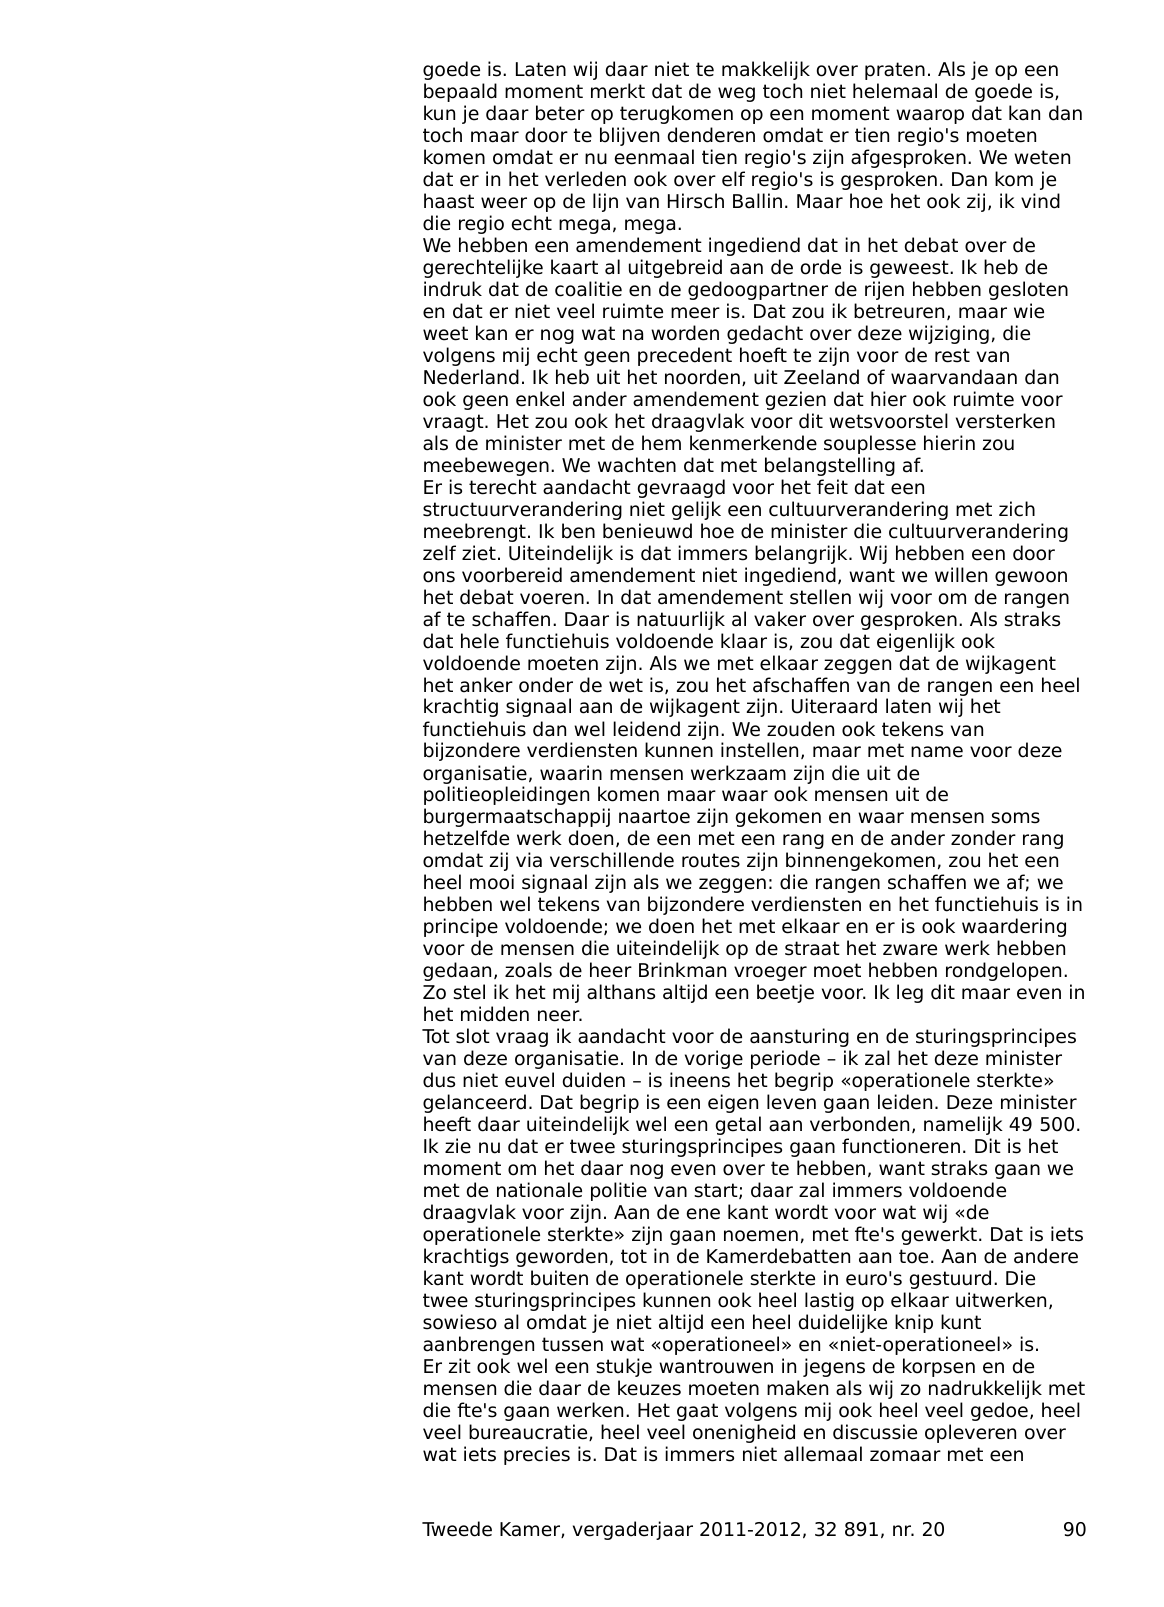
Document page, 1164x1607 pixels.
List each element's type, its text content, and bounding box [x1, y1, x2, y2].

text We hebben een amendement ingediend dat in het debat over de gerechtelijke kaart al uitgebreid aan de orde is geweest. Ik heb de indruk dat de coalitie en de gedoogpartner de rijen hebben gesloten en dat er niet veel ruimte meer is. Dat zou ik betreuren, maar wie weet kan er nog wat na worden gedacht over deze wijziging, die volgens mij echt geen precedent hoeft te zijn voor de rest van Nederland. Ik heb uit het noorden, uit Zeeland of waarvandaan dan ook geen enkel ander amendement gezien dat hier ook ruimte voor vraagt. Het zou ook het draagvlak voor dit wetsvoorstel versterken als de minister met de hem kenmerkende souplesse hierin zou meebewegen. We wachten dat met belangstelling af. [422, 235, 1087, 477]
text goede is. Laten wij daar niet te makkelijk over praten. Als je op een bepaald moment merkt dat de weg toch niet helemaal de goede is, kun je daar beter op terugkomen op een moment waarop dat kan dan toch maar door te blijven denderen omdat er tien regio's moeten komen omdat er nu eenmaal tien regio's zijn afgesproken. We weten dat er in het verleden ook over elf regio's is gesproken. Dan kom je haast weer op de lijn van Hirsch Ballin. Maar hoe het ook zij, ik vind die regio echt mega, mega. [422, 59, 1087, 235]
text Er zit ook wel een stukje wantrouwen in jegens de korpsen en de mensen die daar de keuzes moeten maken als wij zo nadrukkelijk met die fte's gaan werken. Het gaat volgens mij ook heel veel gedoe, heel veel bureaucratie, heel veel onenigheid en discussie opleveren over wat iets precies is. Dat is immers niet allemaal zomaar met een [422, 1356, 1087, 1466]
text Tot slot vraag ik aandacht voor de aansturing en de sturingsprincipes van deze organisatie. In de vorige periode – ik zal het deze minister dus niet euvel duiden – is ineens het begrip «operationele sterkte» gelanceerd. Dat begrip is een eigen leven gaan leiden. Deze minister heeft daar uiteindelijk wel een getal aan verbonden, namelijk 49 500. Ik zie nu dat er twee sturingsprincipes gaan functioneren. Dit is het moment om het daar nog even over te hebben, want straks gaan we met de nationale politie van start; daar zal immers voldoende draagvlak voor zijn. Aan de ene kant wordt voor wat wij «de operationele sterkte» zijn gaan noemen, met fte's gewerkt. Dat is iets krachtigs geworden, tot in de Kamerdebatten aan toe. Aan de andere kant wordt buiten de operationele sterkte in euro's gestuurd. Die twee sturingsprincipes kunnen ook heel lastig op elkaar uitwerken, sowieso al omdat je niet altijd een heel duidelijke knip kunt aanbrengen tussen wat «operationeel» en «niet-operationeel» is. [422, 1026, 1087, 1356]
text Er is terecht aandacht gevraagd voor het feit dat een structuurverandering niet gelijk een cultuurverandering met zich meebrengt. Ik ben benieuwd hoe de minister die cultuurverandering zelf ziet. Uiteindelijk is dat immers belangrijk. Wij hebben een door ons voorbereid amendement niet ingediend, want we willen gewoon het debat voeren. In dat amendement stellen wij voor om de rangen af te schaffen. Daar is natuurlijk al vaker over gesproken. Als straks dat hele functiehuis voldoende klaar is, zou dat eigenlijk ook voldoende moeten zijn. Als we met elkaar zeggen dat de wijkagent het anker onder de wet is, zou het afschaffen van de rangen een heel krachtig signaal aan de wijkagent zijn. Uiteraard laten wij het functiehuis dan wel leidend zijn. We zouden ook tekens van bijzondere verdiensten kunnen instellen, maar met name voor deze organisatie, waarin mensen werkzaam zijn die uit de politieopleidingen komen maar waar ook mensen uit de burgermaatschappij naartoe zijn gekomen en waar mensen soms hetzelfde werk doen, de een met een rang en de ander zonder rang omdat zij via verschillende routes zijn binnengekomen, zou het een heel mooi signaal zijn als we zeggen: die rangen schaffen we af; we hebben wel tekens van bijzondere verdiensten en het functiehuis is in principe voldoende; we doen het met elkaar en er is ook waardering voor de mensen die uiteindelijk op de straat het zware werk hebben gedaan, zoals de heer Brinkman vroeger moet hebben rondgelopen. Zo stel ik het mij althans altijd een beetje voor. Ik leg dit maar even in het midden neer. [422, 477, 1087, 1026]
